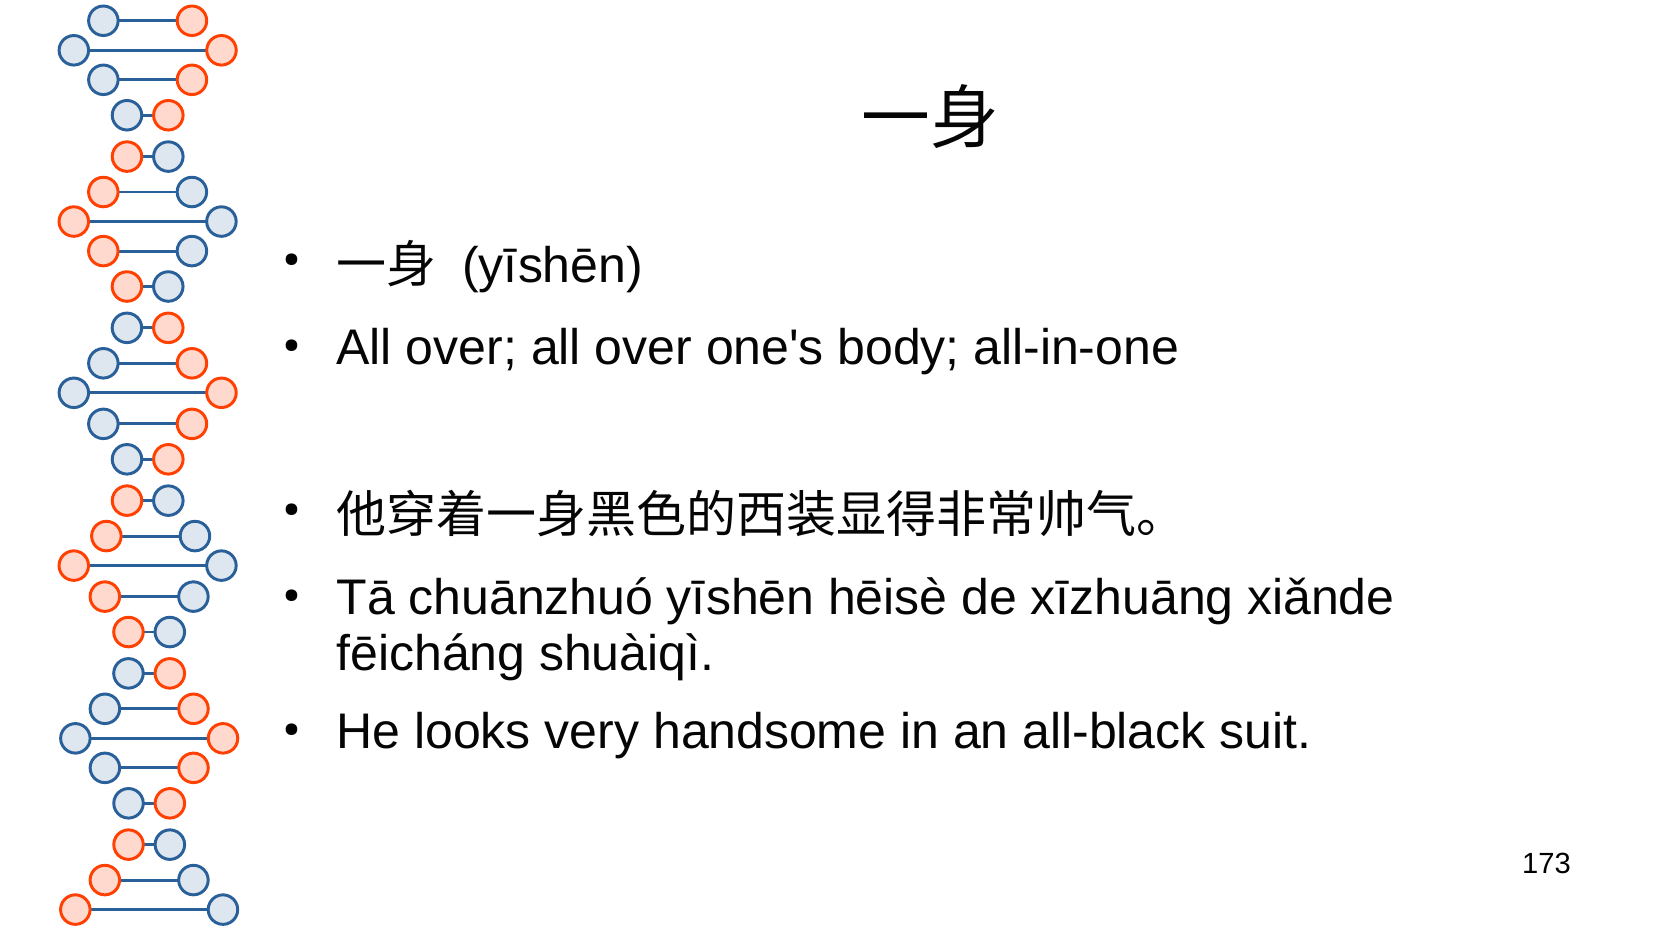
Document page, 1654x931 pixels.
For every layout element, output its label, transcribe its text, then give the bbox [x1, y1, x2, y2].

list 一身 (yīshēn) All over; all over one's body; all-in-one 他穿着一身黑色的西装显得非常帅气。 Tā chuānzhuó yīshēn hēisè de xīzhuāng xiǎnde fēicháng shuàiqì. He looks very handsome in an all-black suit. [265, 224, 1595, 764]
title 一身 [265, 35, 1595, 189]
